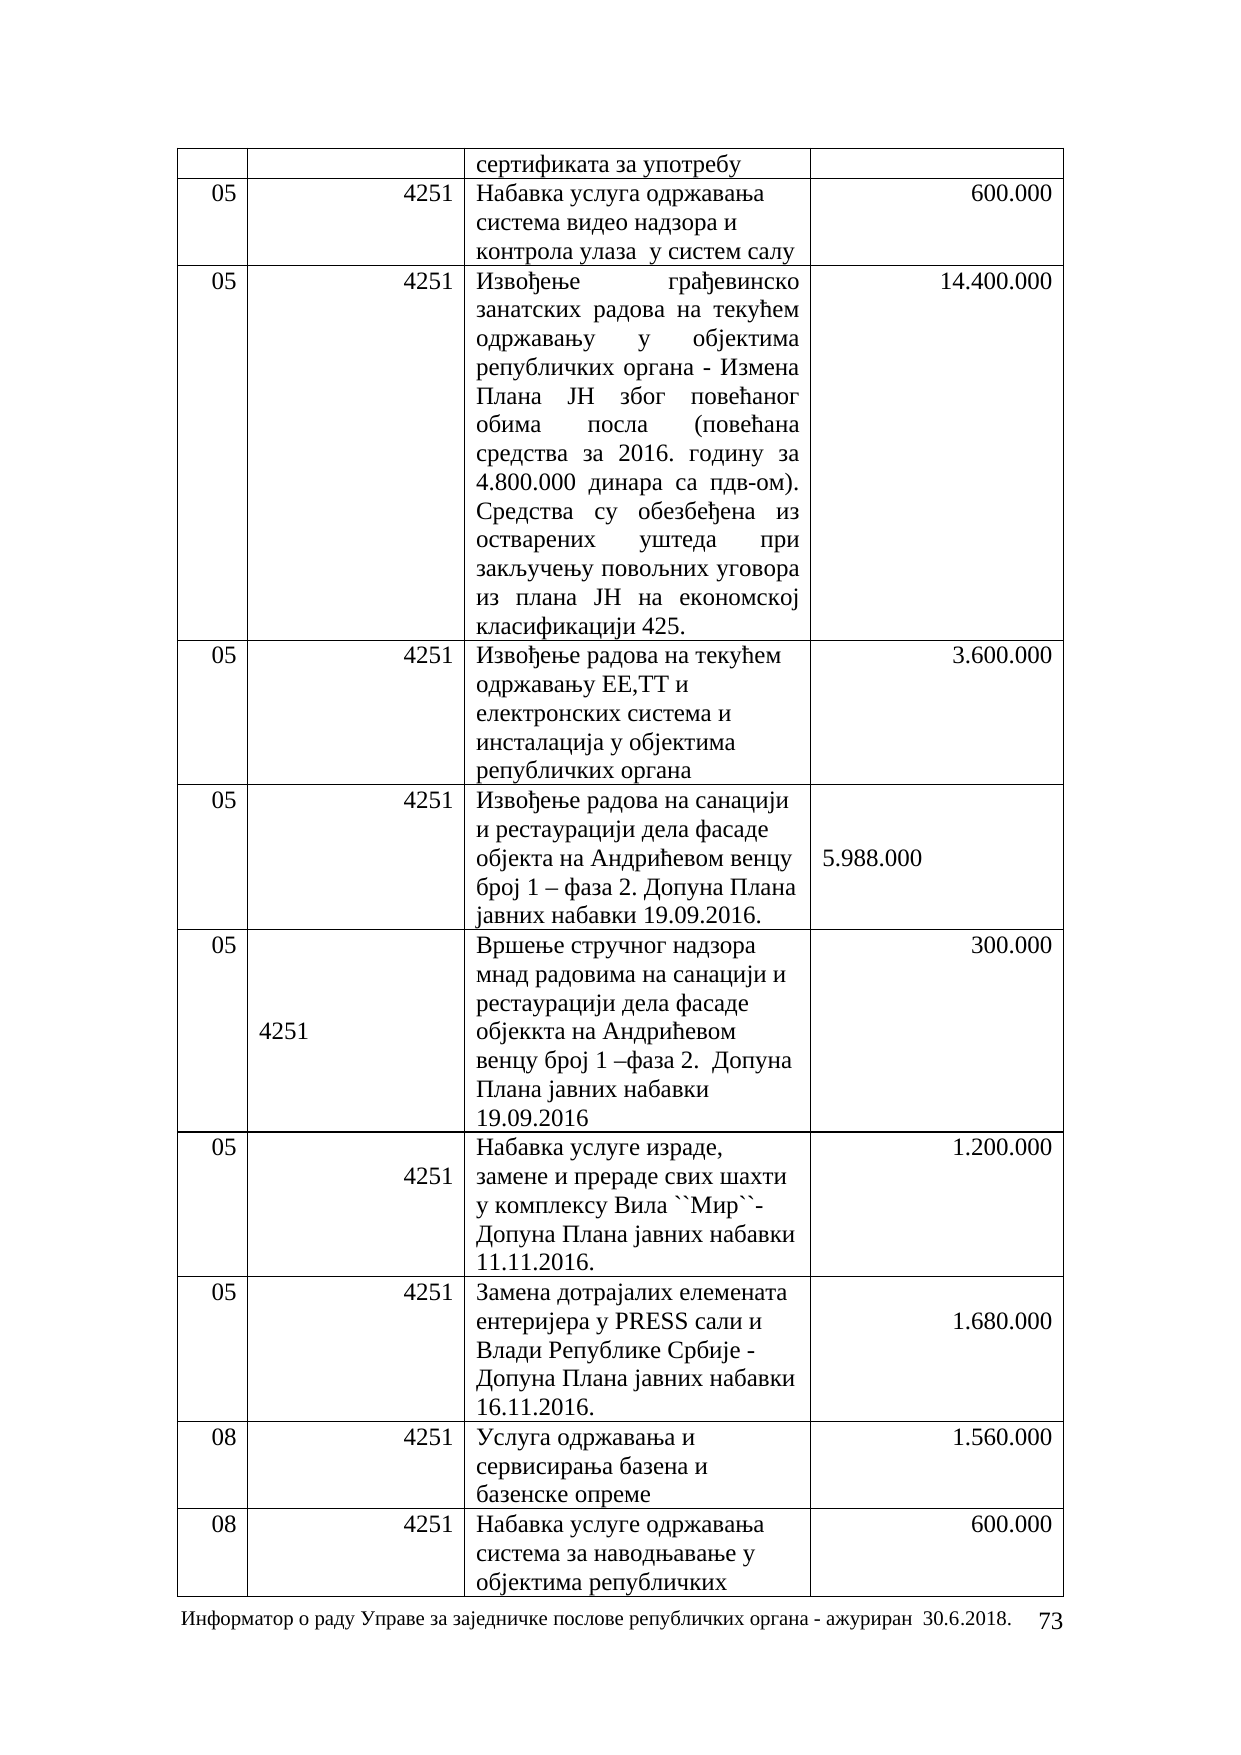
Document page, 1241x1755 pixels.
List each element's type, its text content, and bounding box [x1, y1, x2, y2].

table_cell 05 [178, 179, 247, 265]
table_cell 14.400.000 [811, 266, 1063, 639]
table_cell [248, 149, 464, 177]
table_cell Набавка услуге израде, замене и прераде свих шахти у комплексу Вила ``Мир``- Допуна Плана јавних набавки 11.11.2016. [465, 1133, 810, 1276]
table_cell [811, 149, 1063, 177]
table_cell сертификата за употребу [465, 149, 810, 177]
table_cell 08 [178, 1509, 247, 1596]
table_cell 1.680.000 [811, 1277, 1063, 1421]
table_cell 4251 [248, 641, 464, 784]
table_cell Извођење радова на текућем одржавању ЕЕ,ТТ и електронских система и инсталација у објектима републичких органа [465, 641, 810, 784]
table_cell 05 [178, 641, 247, 784]
table_cell 4251 [248, 1509, 464, 1596]
table_cell Набавка услуга одржавања система видео надзора и контрола улаза у систем салу [465, 179, 810, 265]
table_cell 08 [178, 1422, 247, 1508]
table_cell 4251 [248, 1133, 464, 1276]
table_cell 4251 [248, 266, 464, 639]
table_cell 05 [178, 1277, 247, 1421]
table_cell 5.988.000 [811, 785, 1063, 929]
table_cell 4251 [248, 179, 464, 265]
table_cell 05 [178, 1133, 247, 1276]
table_cell Вршење стручног надзора мнад радовима на санацији и рестаурацији дела фасаде објеккта на Андрићевом венцу број 1 –фаза 2. Допуна Плана јавних набавки 19.09.2016 [465, 930, 810, 1131]
table_cell Набавка услуге одржавања система за наводњавање у објектима републичких [465, 1509, 810, 1596]
table_cell Извођење грађевинско занатских радова на текућем одржавању у објектима републичких органа - Измена Плана ЈН због повећаног обима посла (повећана средства за 2016. годину за 4.800.000 динара са пдв-ом). Средства су обезбеђена из остварених уштеда при закључењу повољних уговора из плана ЈН на економској класификацији 425. [465, 266, 810, 639]
table_cell 4251 [248, 1277, 464, 1421]
table_cell 600.000 [811, 179, 1063, 265]
table_cell 4251 [248, 785, 464, 929]
table_cell 05 [178, 785, 247, 929]
table_cell 4251 [248, 930, 464, 1131]
table_cell 600.000 [811, 1509, 1063, 1596]
table_cell 3.600.000 [811, 641, 1063, 784]
table_cell 1.200.000 [811, 1133, 1063, 1276]
table_cell 05 [178, 266, 247, 639]
table_cell Замена дотрајалих елемената ентеријера у PRESS сали и Влади Републике Србије - Допуна Плана јавних набавки 16.11.2016. [465, 1277, 810, 1421]
table_cell Извођење радова на санацији и рестаурацији дела фасаде објекта на Андрићевом венцу број 1 – фаза 2. Допуна Плана јавних набавки 19.09.2016. [465, 785, 810, 929]
table_cell 300.000 [811, 930, 1063, 1131]
table_cell 1.560.000 [811, 1422, 1063, 1508]
table_cell 05 [178, 930, 247, 1131]
table_cell Услуга одржавања и сервисирања базена и базенске опреме [465, 1422, 810, 1508]
table_cell [178, 149, 247, 177]
table_cell 4251 [248, 1422, 464, 1508]
